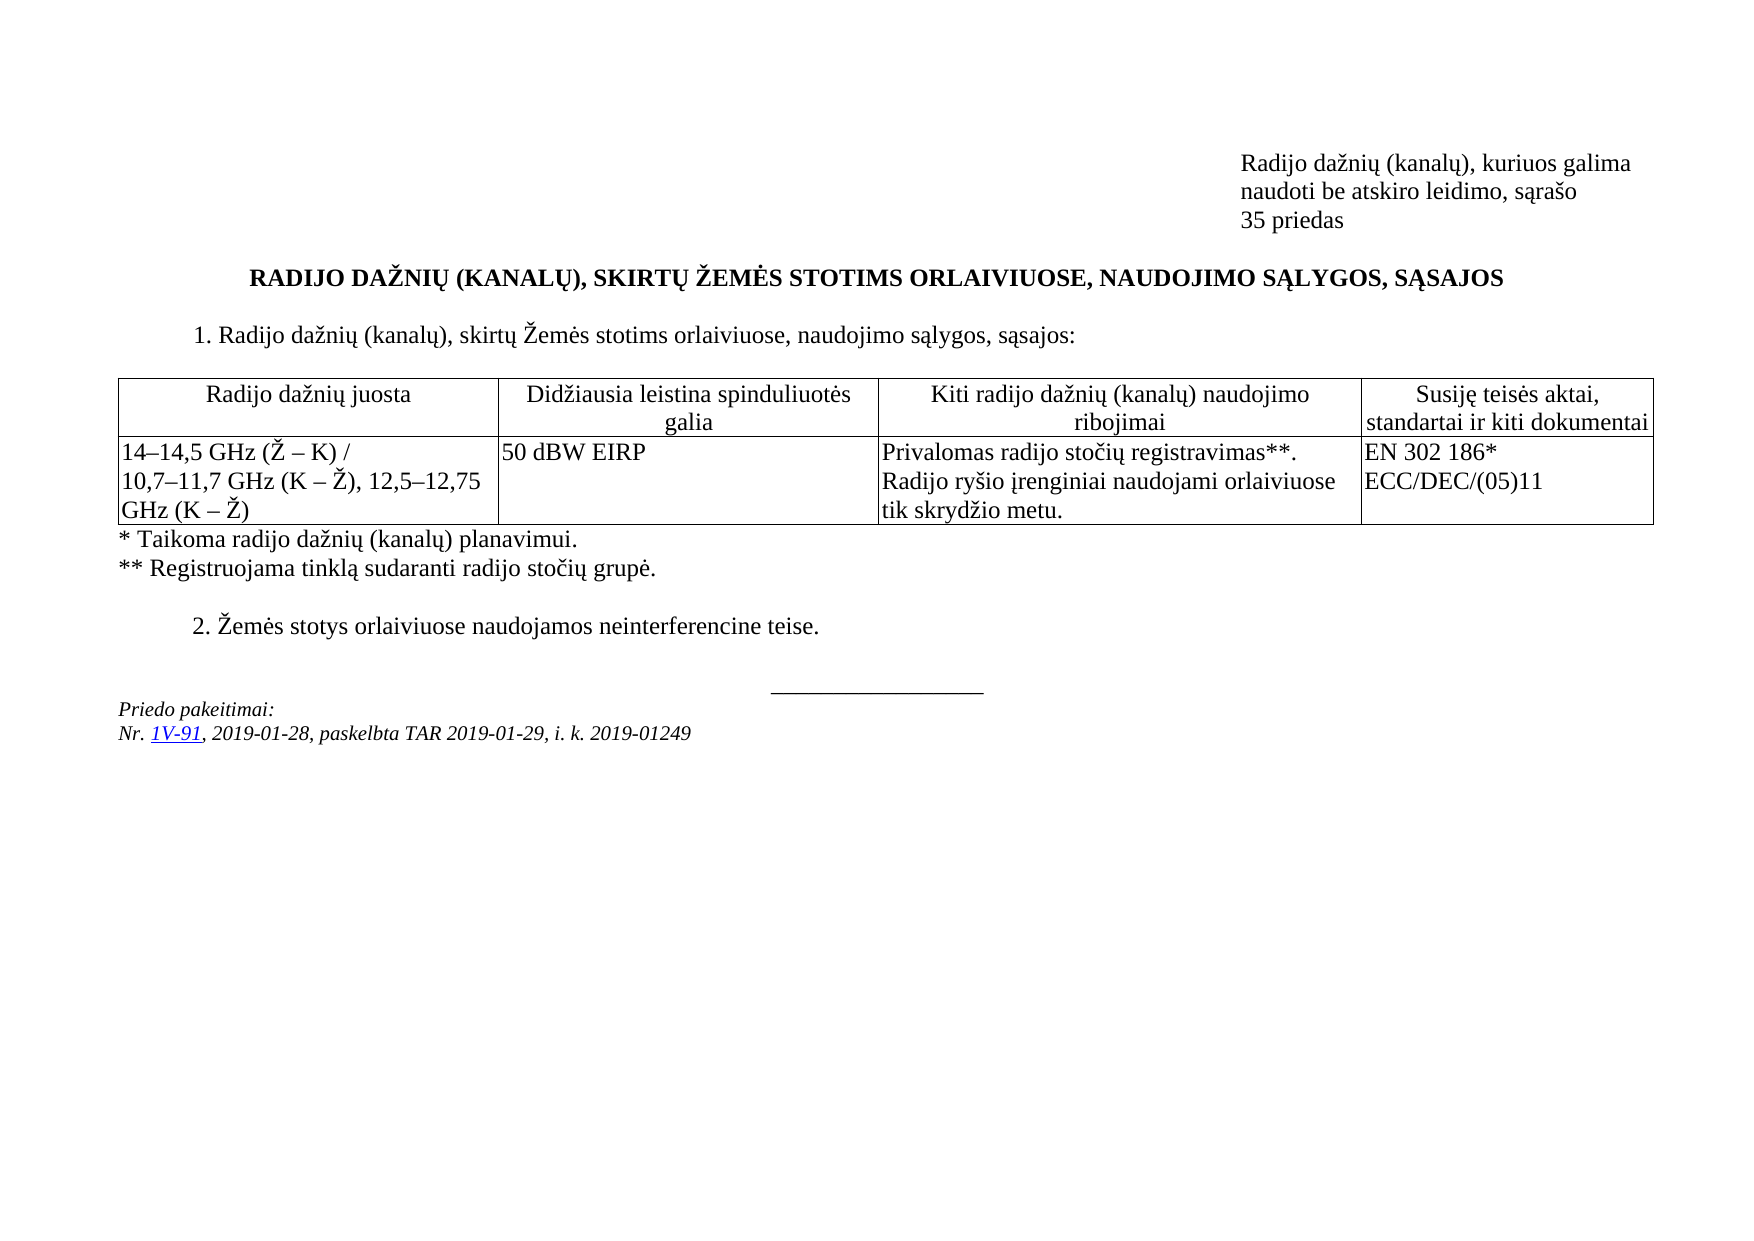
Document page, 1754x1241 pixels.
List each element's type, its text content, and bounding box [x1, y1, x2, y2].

table_header Kiti radijo dažnių (kanalų) naudojimo ribojimai [879, 379, 1361, 436]
text * Taikoma radijo dažnių (kanalų) planavimui. [118, 525, 1636, 553]
text 2. Žemės stotys orlaiviuose naudojamos neinterferencine teise. [118, 611, 1636, 639]
text RADIJO DAŽNIŲ (KANALŲ), SKIRTŲ ŽEMĖS STOTIMS ORLAIVIUOSE, NAUDOJIMO SĄLYGOS, SĄSAJOS [118, 263, 1636, 291]
table_header Didžiausia leistina spinduliuotės galia [499, 379, 878, 436]
text Priedo pakeitimai: [118, 697, 1636, 721]
text _________________ [118, 668, 1636, 697]
table_cell 14–14,5 GHz (Ž – K) / 10,7–11,7 GHz (K – Ž), 12,5–12,75 GHz (K – Ž) [119, 437, 498, 523]
text 1. Radijo dažnių (kanalų), skirtų Žemės stotims orlaiviuose, naudojimo sąlygos, sąsajos: [118, 320, 1636, 349]
text ** Registruojama tinklą sudaranti radijo stočių grupė. [118, 553, 1636, 582]
text 35 priedas [1240, 205, 1636, 234]
table_cell 50 dBW EIRP [499, 437, 878, 523]
text naudoti be atskiro leidimo, sąrašo [1240, 176, 1636, 205]
text Radijo dažnių (kanalų), kuriuos galima [1240, 148, 1636, 176]
table_cell EN 302 186* ECC/DEC/(05)11 [1362, 437, 1653, 523]
table_header Susiję teisės aktai, standartai ir kiti dokumentai [1362, 379, 1653, 436]
table_header Radijo dažnių juosta [119, 379, 498, 436]
table_cell Privalomas radijo stočių registravimas**. Radijo ryšio įrenginiai naudojami orlaiviuose tik skrydžio metu. [879, 437, 1361, 523]
text Nr. 1V-91, 2019-01-28, paskelbta TAR 2019-01-29, i. k. 2019-01249 [118, 721, 1636, 745]
